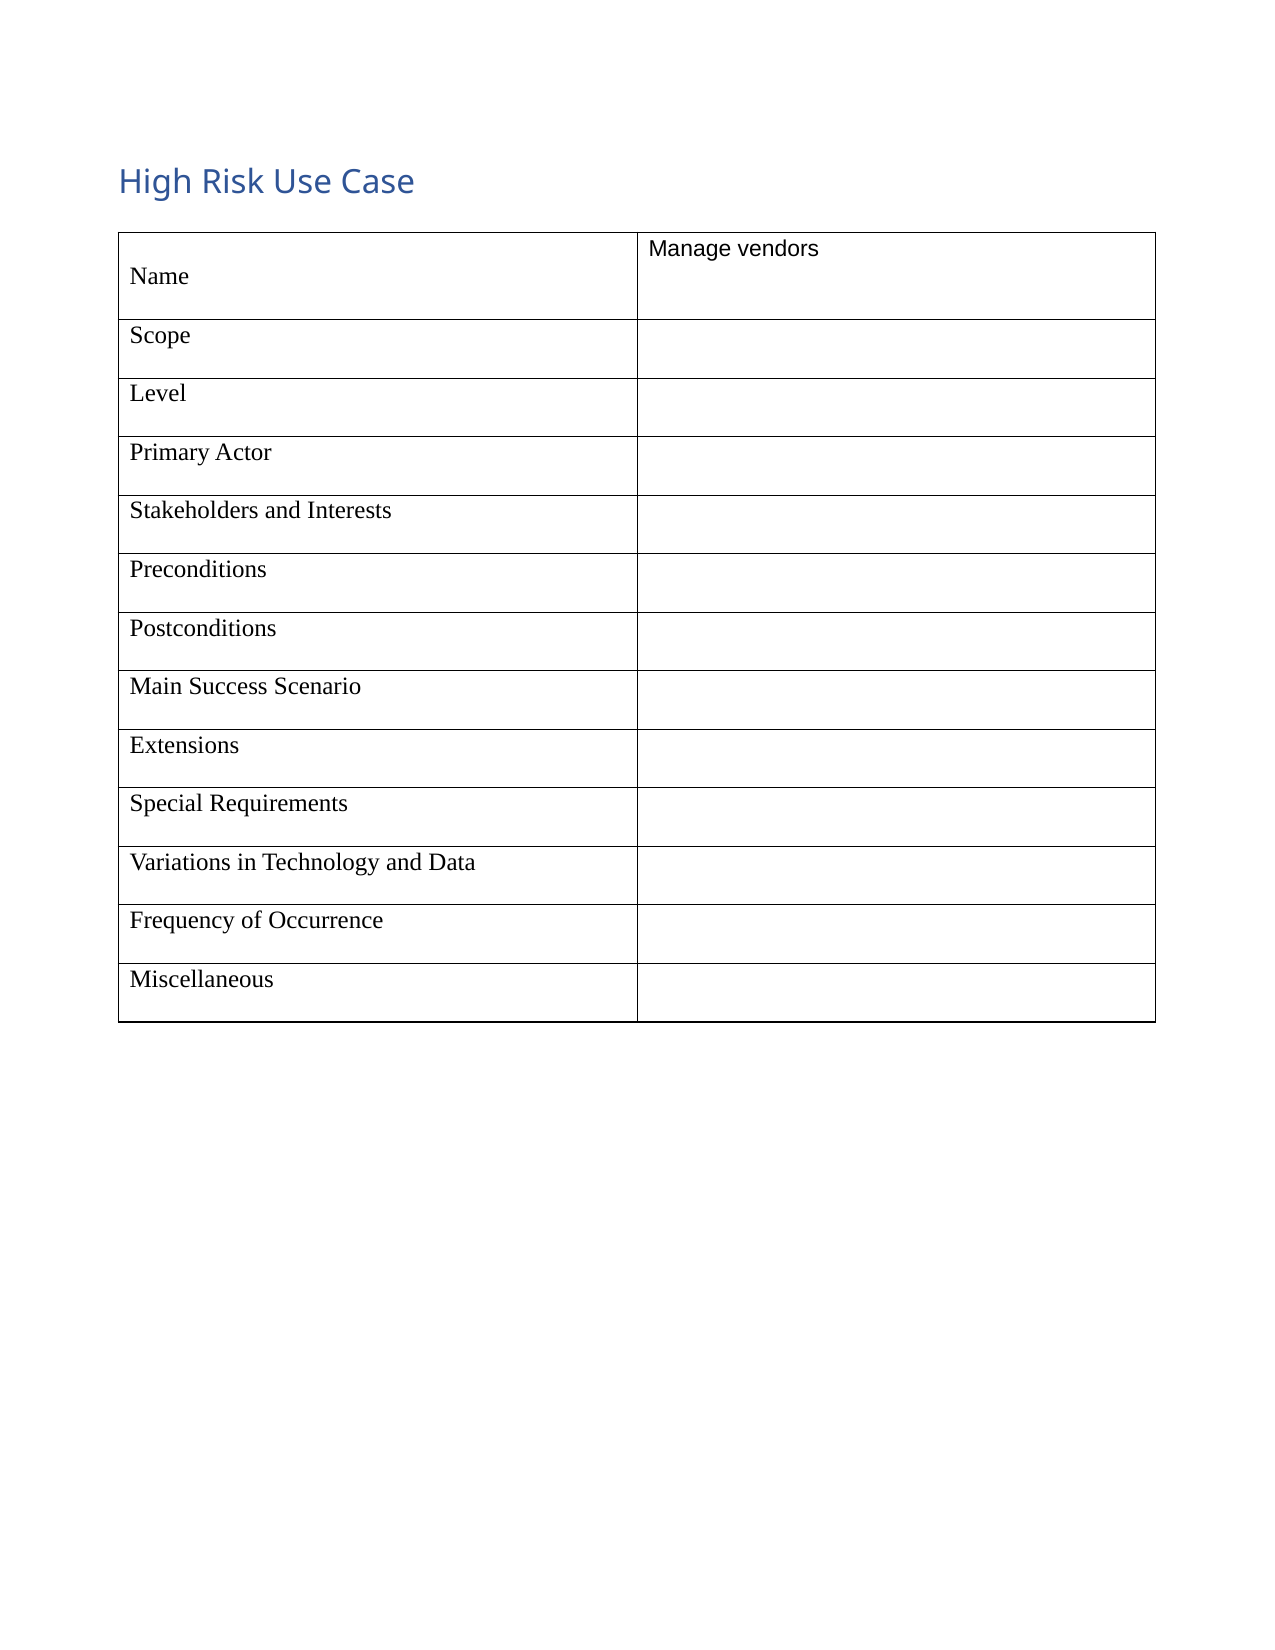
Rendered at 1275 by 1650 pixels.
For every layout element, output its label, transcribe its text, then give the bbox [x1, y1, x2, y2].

table_cell [638, 554, 1155, 612]
table_cell [638, 320, 1155, 377]
table_cell Level [119, 379, 637, 436]
table_cell [638, 496, 1155, 553]
table_cell [638, 905, 1155, 963]
table_cell [638, 379, 1155, 436]
table_cell [638, 730, 1155, 787]
table_header Manage vendors [638, 233, 1155, 319]
table_cell [638, 613, 1155, 670]
table_cell [638, 788, 1155, 846]
table_cell Scope [119, 320, 637, 377]
table_cell Main Success Scenario [119, 671, 637, 729]
table_cell Stakeholders and Interests [119, 496, 637, 553]
table_cell Primary Actor [119, 437, 637, 494]
table_cell Special Requirements [119, 788, 637, 846]
table_cell [638, 847, 1155, 904]
table_cell Extensions [119, 730, 637, 787]
table_cell [638, 437, 1155, 494]
table_cell Frequency of Occurrence [119, 905, 637, 963]
table_cell Miscellaneous [119, 964, 637, 1021]
table_cell Preconditions [119, 554, 637, 612]
table_cell Postconditions [119, 613, 637, 670]
subtitle High Risk Use Case [118, 157, 1157, 203]
table_header Name [119, 233, 637, 319]
table_cell [638, 671, 1155, 729]
table_cell [638, 964, 1155, 1021]
table_cell Variations in Technology and Data [119, 847, 637, 904]
